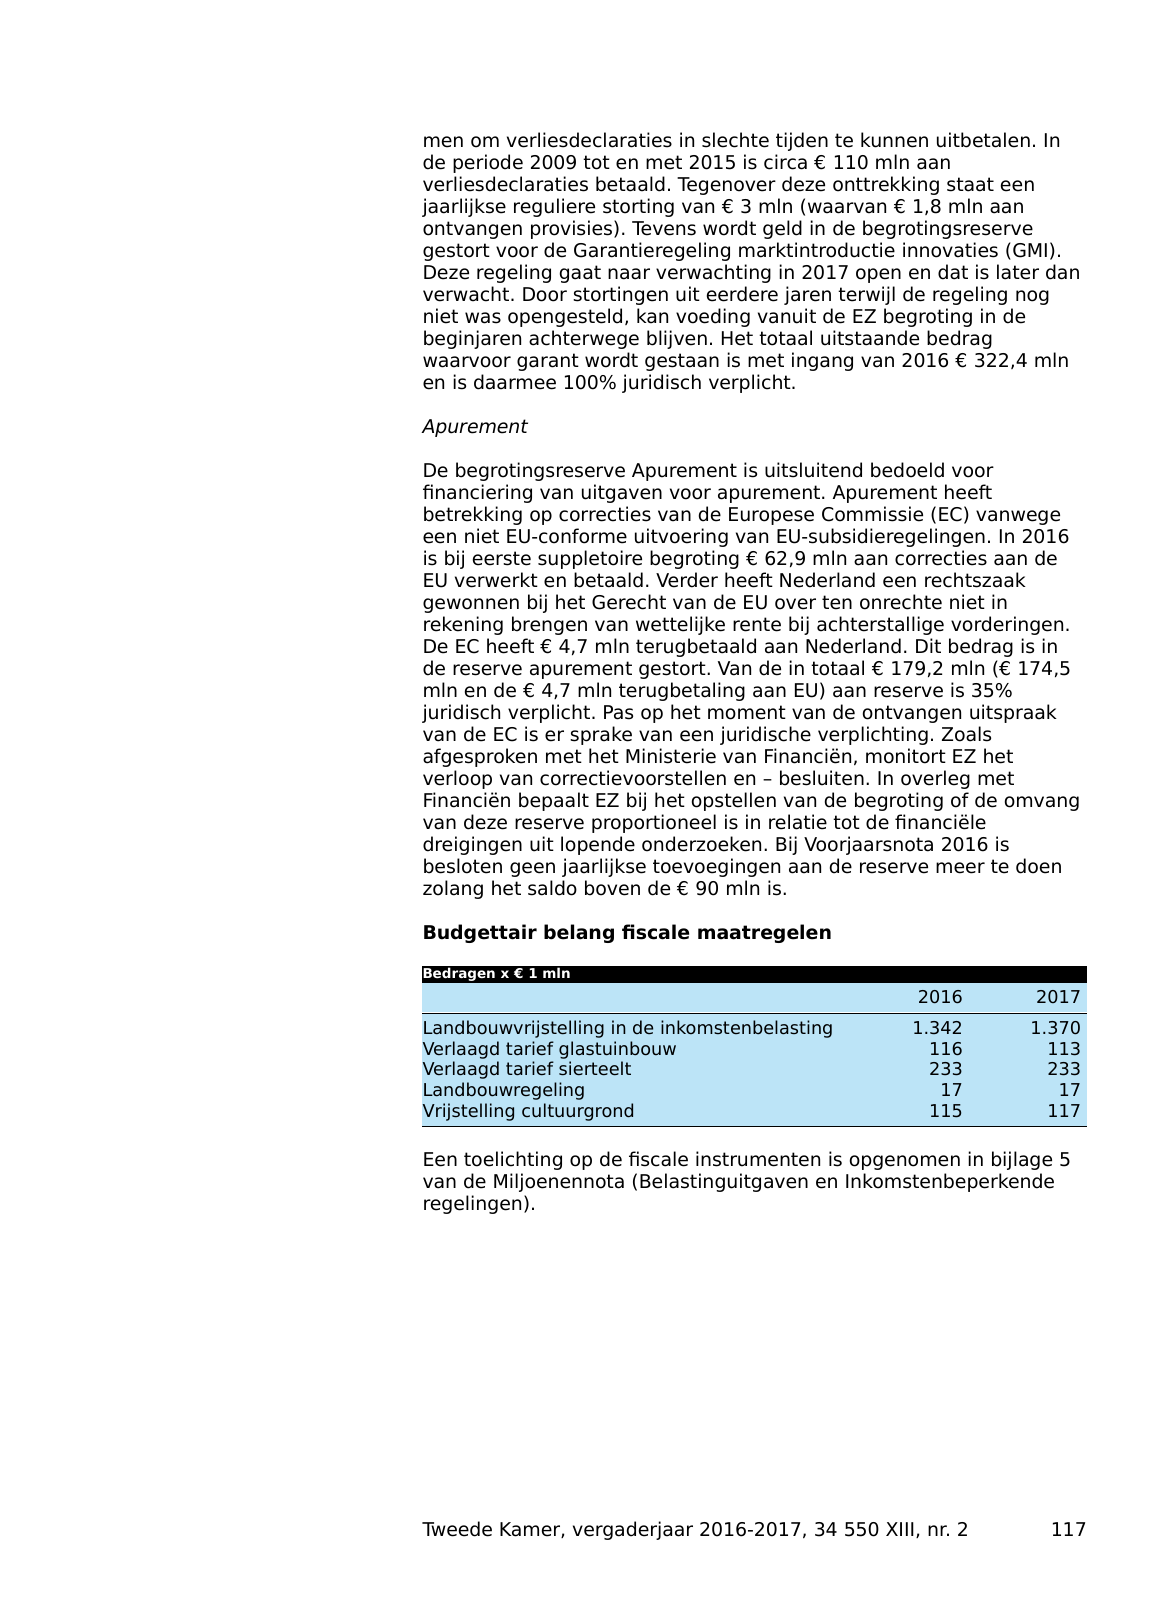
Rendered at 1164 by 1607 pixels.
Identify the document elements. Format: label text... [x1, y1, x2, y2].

table_cell 2017 [969, 983, 1087, 1012]
table_cell Vrijstelling cultuurgrond [422, 1101, 850, 1126]
table_cell 17 [850, 1080, 968, 1101]
text men om verliesdeclaraties in slechte tijden te kunnen uitbetalen. In de periode 2009 tot en met 2015 is circa € 110 mln aan verliesdeclaraties betaald. Tegenover deze onttrekking staat een jaarlijkse reguliere storting van € 3 mln (waarvan € 1,8 mln aan ontvangen provisies). Tevens wordt geld in de begrotingsreserve gestort voor de Garantieregeling marktintroductie innovaties (GMI). Deze regeling gaat naar verwachting in 2017 open en dat is later dan verwacht. Door stortingen uit eerdere jaren terwijl de regeling nog niet was opengesteld, kan voeding vanuit de EZ begroting in de beginjaren achterwege blijven. Het totaal uitstaande bedrag waarvoor garant wordt gestaan is met ingang van 2016 € 322,4 mln en is daarmee 100% juridisch verplicht. [422, 130, 1087, 394]
table_cell 17 [969, 1080, 1087, 1101]
text Een toelichting op de fiscale instrumenten is opgenomen in bijlage 5 van de Miljoenennota (Belastinguitgaven en Inkomstenbeperkende regelingen). [422, 1149, 1087, 1215]
table_cell 113 [969, 1039, 1087, 1059]
table_cell 1.370 [969, 1014, 1087, 1039]
table_cell Verlaagd tarief glastuinbouw [422, 1039, 850, 1059]
table_cell 115 [850, 1101, 968, 1126]
table_cell [422, 983, 850, 1012]
table_cell Verlaagd tarief sierteelt [422, 1059, 850, 1080]
table_cell Landbouwvrijstelling in de inkomstenbelasting [422, 1014, 850, 1039]
text De begrotingsreserve Apurement is uitsluitend bedoeld voor financiering van uitgaven voor apurement. Apurement heeft betrekking op correcties van de Europese Commissie (EC) vanwege een niet EU-conforme uitvoering van EU-subsidieregelingen. In 2016 is bij eerste suppletoire begroting € 62,9 mln aan correcties aan de EU verwerkt en betaald. Verder heeft Nederland een rechtszaak gewonnen bij het Gerecht van de EU over ten onrechte niet in rekening brengen van wettelijke rente bij achterstallige vorderingen. De EC heeft € 4,7 mln terugbetaald aan Nederland. Dit bedrag is in de reserve apurement gestort. Van de in totaal € 179,2 mln (€ 174,5 mln en de € 4,7 mln terugbetaling aan EU) aan reserve is 35% juridisch verplicht. Pas op het moment van de ontvangen uitspraak van de EC is er sprake van een juridische verplichting. Zoals afgesproken met het Ministerie van Financiën, monitort EZ het verloop van correctievoorstellen en – besluiten. In overleg met Financiën bepaalt EZ bij het opstellen van de begroting of de omvang van deze reserve proportioneel is in relatie tot de financiële dreigingen uit lopende onderzoeken. Bij Voorjaarsnota 2016 is besloten geen jaarlijkse toevoegingen aan de reserve meer te doen zolang het saldo boven de € 90 mln is. [422, 460, 1087, 899]
table_cell 233 [969, 1059, 1087, 1080]
table_cell 117 [969, 1101, 1087, 1126]
table_cell 116 [850, 1039, 968, 1059]
subtitle Budgettair belang fiscale maatregelen [422, 922, 1087, 944]
table_cell 2016 [850, 983, 968, 1012]
table_cell Landbouwregeling [422, 1080, 850, 1101]
table_cell 1.342 [850, 1014, 968, 1039]
subtitle Apurement [422, 416, 1087, 438]
table_cell 233 [850, 1059, 968, 1080]
table_header Bedragen x € 1 mln [422, 966, 1087, 981]
